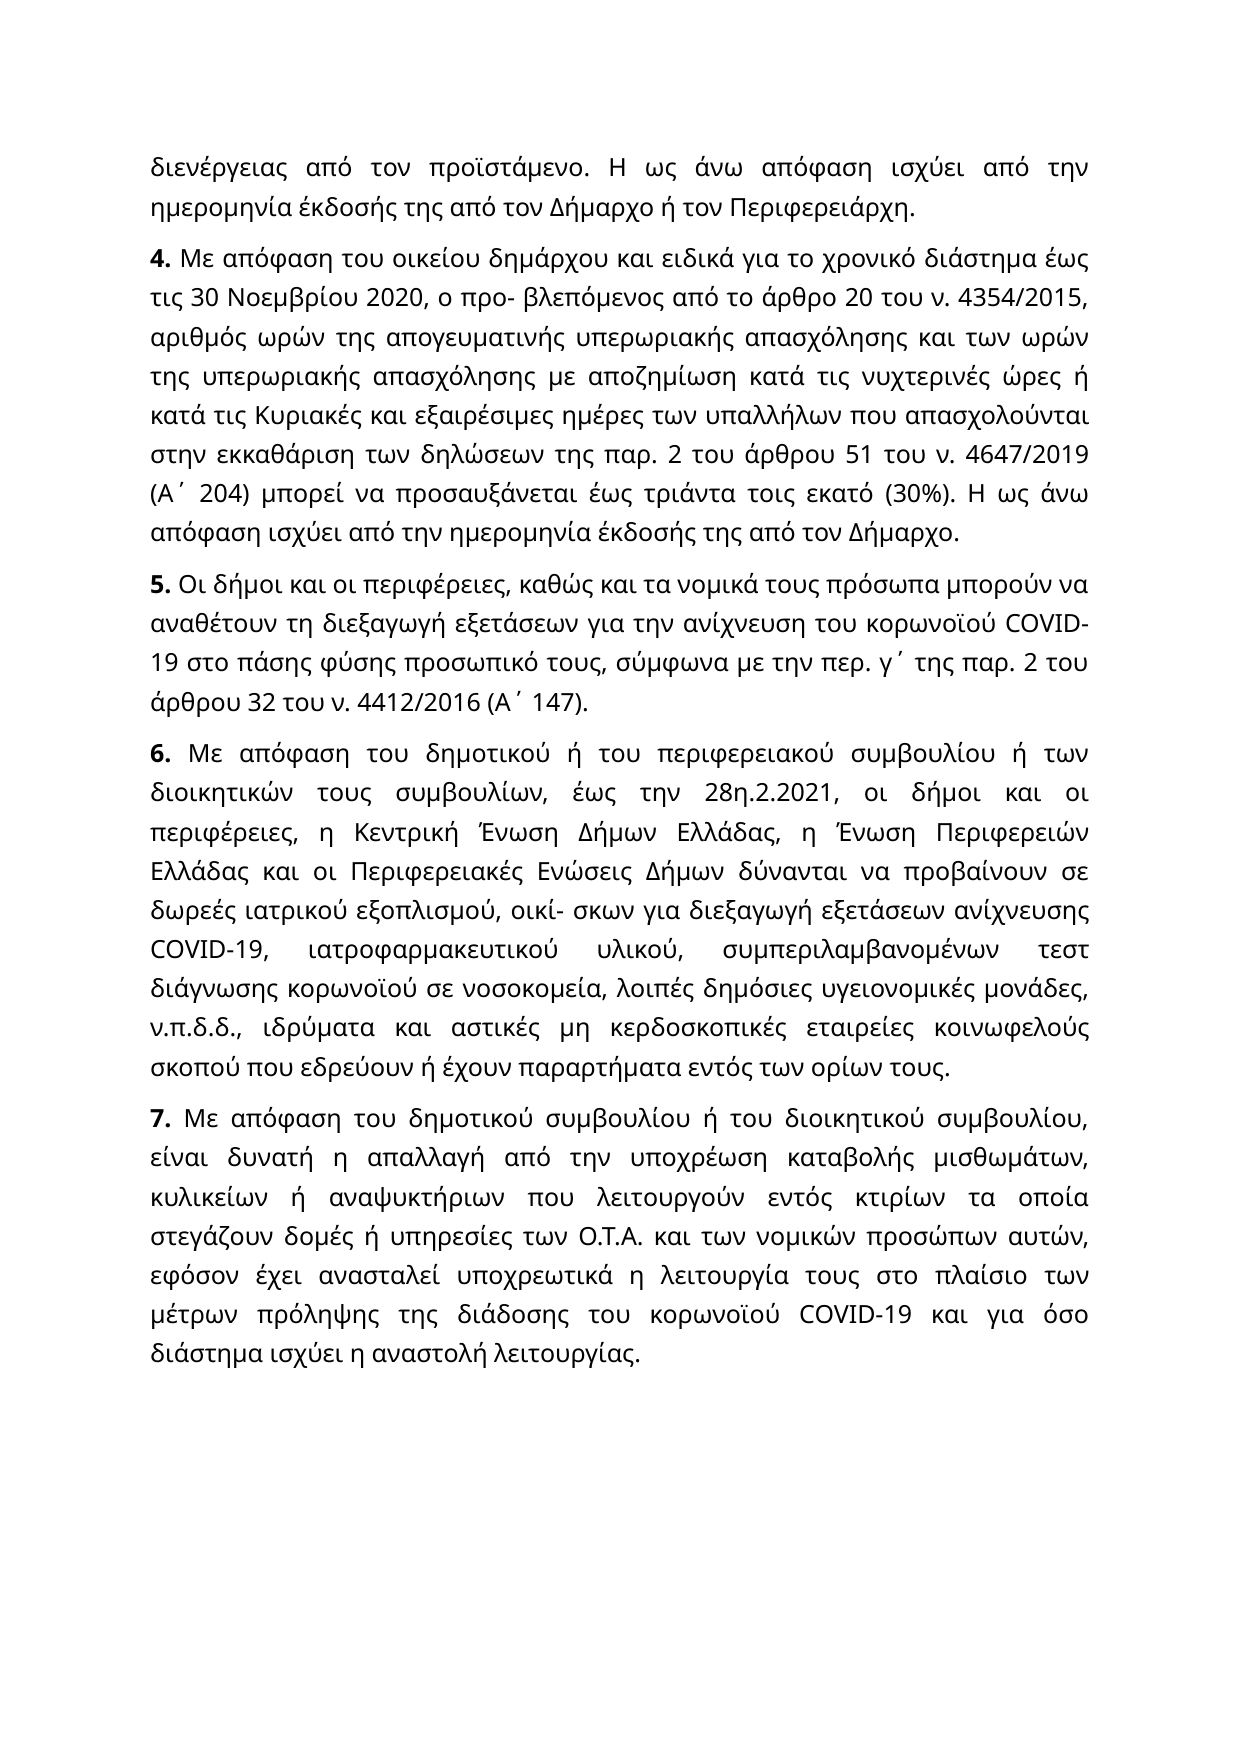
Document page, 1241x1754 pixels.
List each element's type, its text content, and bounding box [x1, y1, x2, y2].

text διενέργειας από τον προϊστάμενο. Η ως άνω απόφαση ισχύει από την ημερομηνία έκδοσής της από τον Δήμαρχο ή τον Περιφερειάρχη. [150, 150, 1090, 223]
text 5. Οι δήμοι και οι περιφέρειες, καθώς και τα νομικά τους πρόσωπα μπορούν να αναθέτουν τη διεξαγωγή εξετάσεων για την ανίχνευση του κορωνοϊού COVID-19 στο πάσης φύσης προσωπικό τους, σύμφωνα με την περ. γ΄ της παρ. 2 του άρθρου 32 του ν. 4412/2016 (Α΄ 147). [150, 567, 1090, 718]
text 4. Με απόφαση του οικείου δημάρχου και ειδικά για το χρονικό διάστημα έως τις 30 Νοεμβρίου 2020, ο προ- βλεπόμενος από το άρθρο 20 του ν. 4354/2015, αριθμός ωρών της απογευματινής υπερωριακής απασχόλησης και των ωρών της υπερωριακής απασχόλησης με αποζημίωση κατά τις νυχτερινές ώρες ή κατά τις Κυριακές και εξαιρέσιμες ημέρες των υπαλλήλων που απασχολούνται στην εκκαθάριση των δηλώσεων της παρ. 2 του άρθρου 51 του ν. 4647/2019 (Α΄ 204) μπορεί να προσαυξάνεται έως τριάντα τοις εκατό (30%). Η ως άνω απόφαση ισχύει από την ημερομηνία έκδοσής της από τον Δήμαρχο. [150, 241, 1090, 549]
text 7. Με απόφαση του δημοτικού συμβουλίου ή του διοικητικού συμβουλίου, είναι δυνατή η απαλλαγή από την υποχρέωση καταβολής μισθωμάτων, κυλικείων ή αναψυκτήριων που λειτουργούν εντός κτιρίων τα οποία στεγάζουν δομές ή υπηρεσίες των Ο.Τ.Α. και των νομικών προσώπων αυτών, εφόσον έχει ανασταλεί υποχρεωτικά η λειτουργία τους στο πλαίσιο των μέτρων πρόληψης της διάδοσης του κορωνοϊού COVID-19 και για όσο διάστημα ισχύει η αναστολή λειτουργίας. [150, 1101, 1090, 1370]
text 6. Με απόφαση του δημοτικού ή του περιφερειακού συμβουλίου ή των διοικητικών τους συμβουλίων, έως την 28η.2.2021, οι δήμοι και οι περιφέρειες, η Κεντρική Ένωση Δήμων Ελλάδας, η Ένωση Περιφερειών Ελλάδας και οι Περιφερειακές Ενώσεις Δήμων δύνανται να προβαίνουν σε δωρεές ιατρικού εξοπλισμού, οικί- σκων για διεξαγωγή εξετάσεων ανίχνευσης COVID-19, ιατροφαρμακευτικού υλικού, συμπεριλαμβανομένων τεστ διάγνωσης κορωνοϊού σε νοσοκομεία, λοιπές δημόσιες υγειονομικές μονάδες, ν.π.δ.δ., ιδρύματα και αστικές μη κερδοσκοπικές εταιρείες κοινωφελούς σκοπού που εδρεύουν ή έχουν παραρτήματα εντός των ορίων τους. [150, 736, 1090, 1083]
